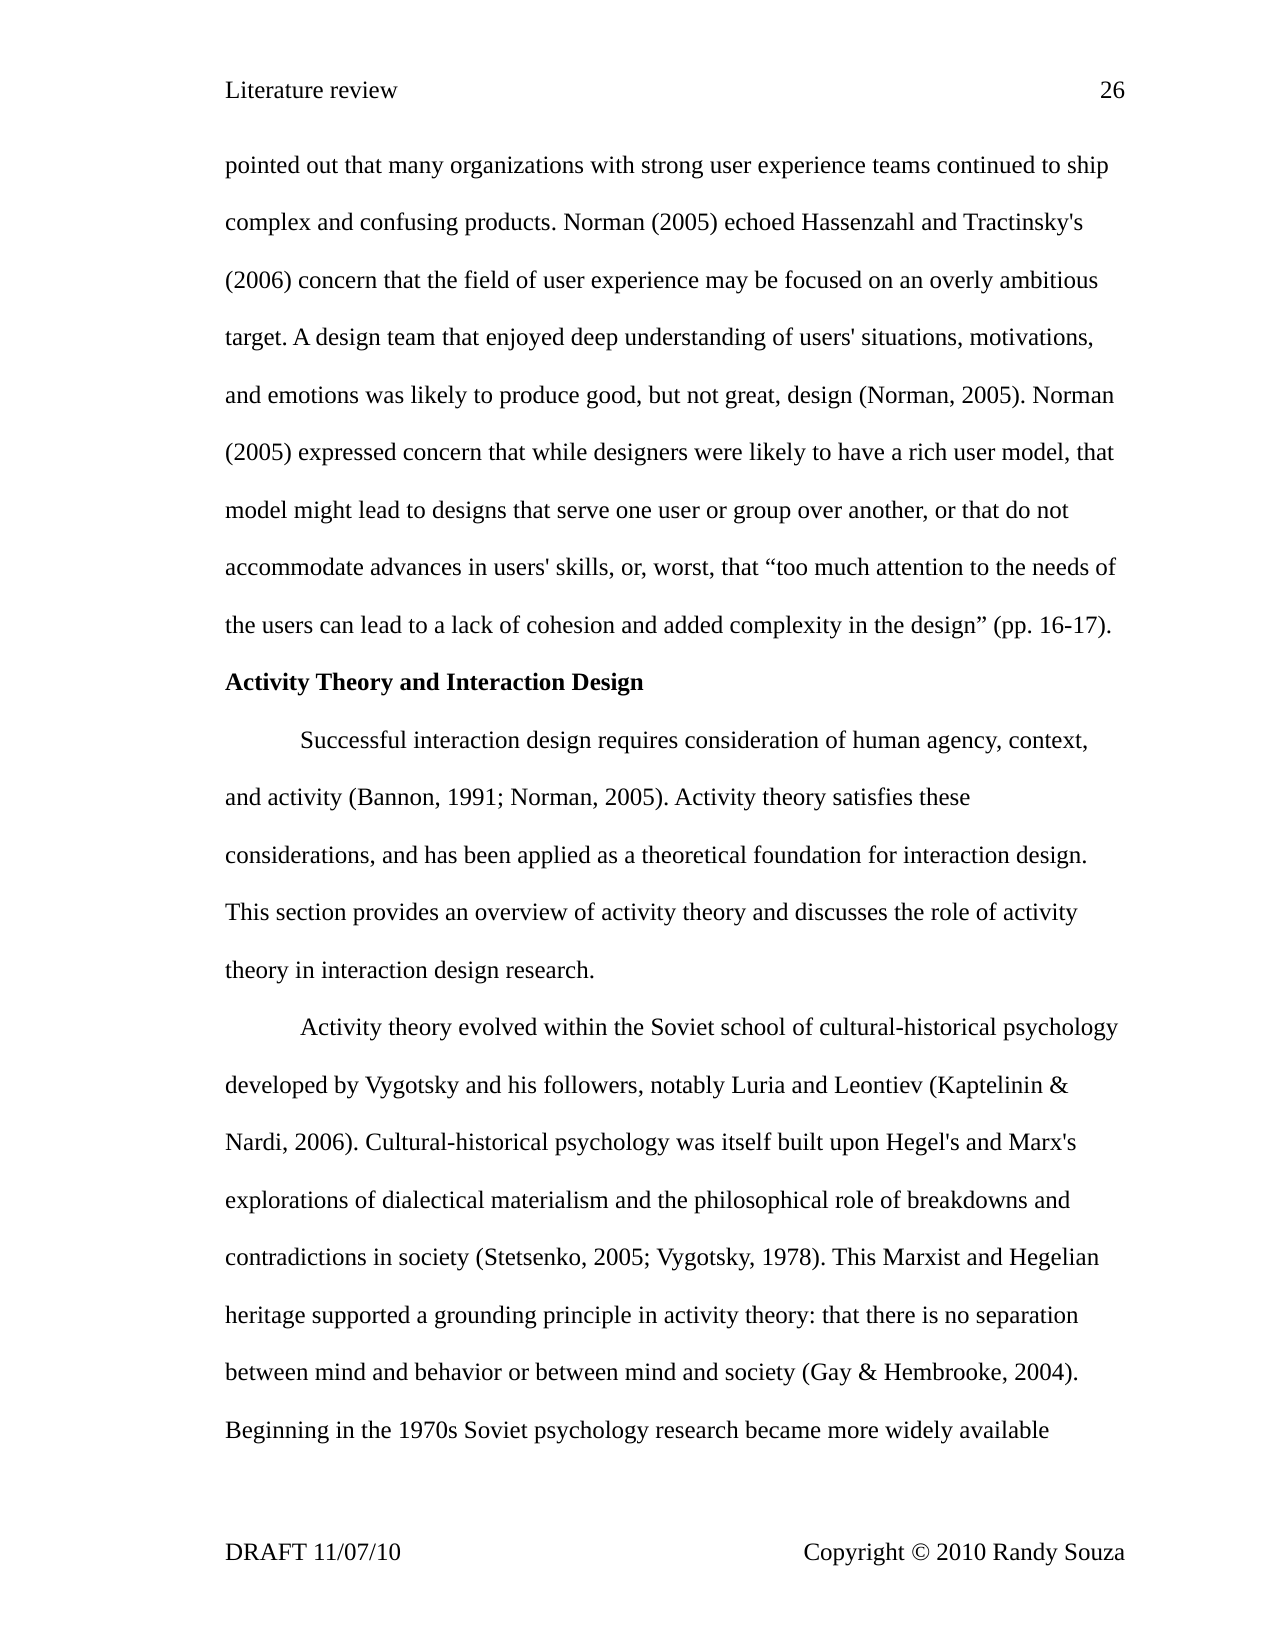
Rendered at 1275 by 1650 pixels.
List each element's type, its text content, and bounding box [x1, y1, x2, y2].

text Activity theory evolved within the Soviet school of cultural-historical psychology developed by Vygotsky and his followers, notably Luria and Leontiev (Kaptelinin & Nardi, 2006). Cultural-historical psychology was itself built upon Hegel's and Marx's explorations of dialectical materialism and the philosophical role of breakdowns and contradictions in society (Stetsenko, 2005; Vygotsky, 1978). This Marxist and Hegelian heritage supported a grounding principle in activity theory: that there is no separation between mind and behavior or between mind and society (Gay & Hembrooke, 2004). Beginning in the 1970s Soviet psychology research became more widely available [225, 1012, 1125, 1444]
text pointed out that many organizations with strong user experience teams continued to ship complex and confusing products. Norman (2005) echoed Hassenzahl and Tractinsky's (2006) concern that the field of user experience may be focused on an overly ambitious target. A design team that enjoyed deep understanding of users' situations, motivations, and emotions was likely to produce good, but not great, design (Norman, 2005). Norman (2005) expressed concern that while designers were likely to have a rich user model, that model might lead to designs that serve one user or group over another, or that do not accommodate advances in users' skills, or, worst, that “too much attention to the needs of the users can lead to a lack of cohesion and added complexity in the design” (pp. 16-17). [225, 150, 1125, 639]
subtitle Activity Theory and Interaction Design [225, 667, 1125, 696]
text Successful interaction design requires consideration of human agency, context, and activity (Bannon, 1991; Norman, 2005). Activity theory satisfies these considerations, and has been applied as a theoretical foundation for interaction design. This section provides an overview of activity theory and discusses the role of activity theory in interaction design research. [225, 725, 1125, 984]
